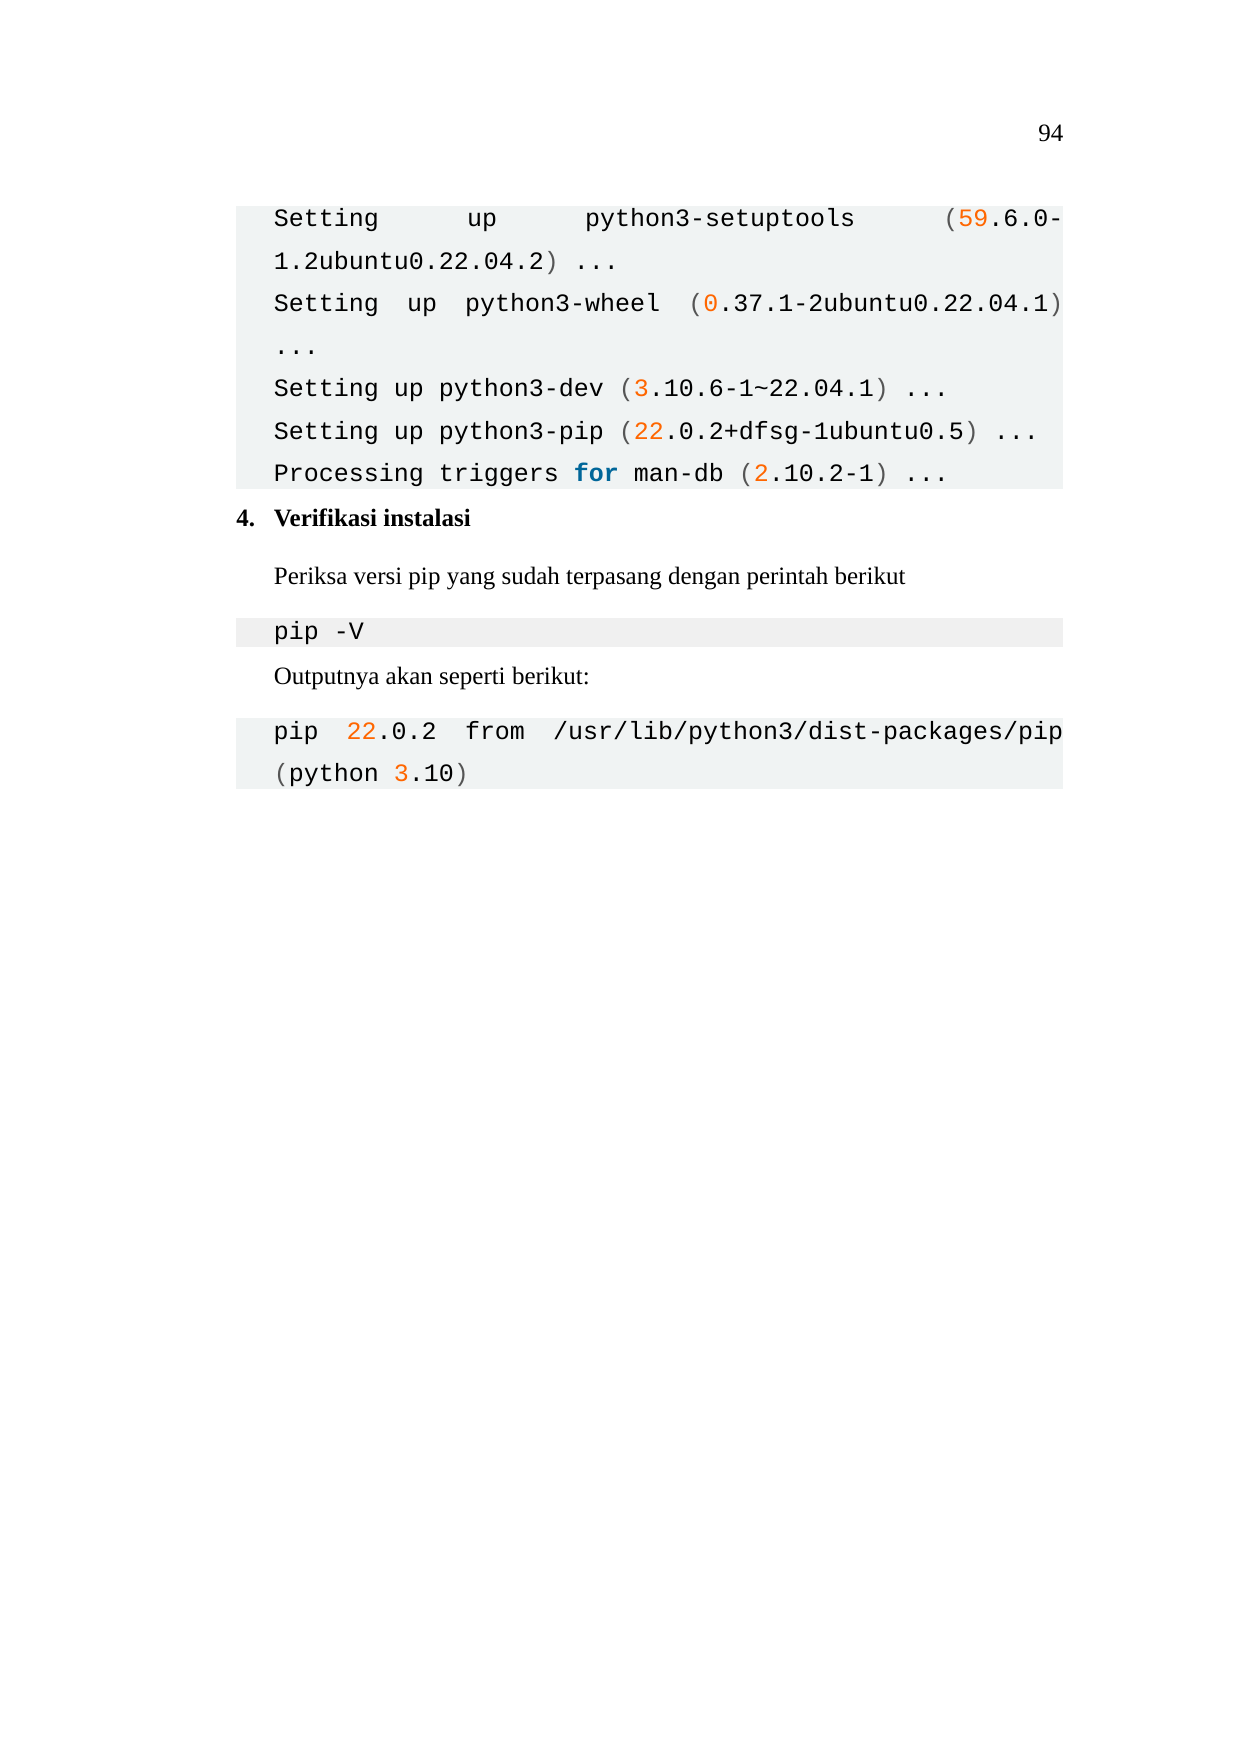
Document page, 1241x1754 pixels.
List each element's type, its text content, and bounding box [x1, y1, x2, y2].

text pip -V [236, 618, 1063, 647]
list Periksa versi pip yang sudah terpasang dengan perintah berikut [236, 561, 1063, 590]
text Outputnya akan seperti berikut: [236, 661, 1063, 690]
list Setting up python3-wheel (0.37.1-2ubuntu0.22.04.1) ... [236, 291, 1063, 362]
list Processing triggers for man-db (2.10.2-1) ... [236, 461, 1063, 489]
list Setting up python3-pip (22.0.2+dfsg-1ubuntu0.5) ... [236, 418, 1063, 447]
list Setting up python3-setuptools (59.6.0-1.2ubuntu0.22.04.2) ... [236, 206, 1063, 277]
list Verifikasi instalasi [236, 503, 1063, 532]
text pip 22.0.2 from /usr/lib/python3/dist-packages/pip (python 3.10) [236, 718, 1063, 789]
list Setting up python3-dev (3.10.6-1~22.04.1) ... [236, 376, 1063, 404]
